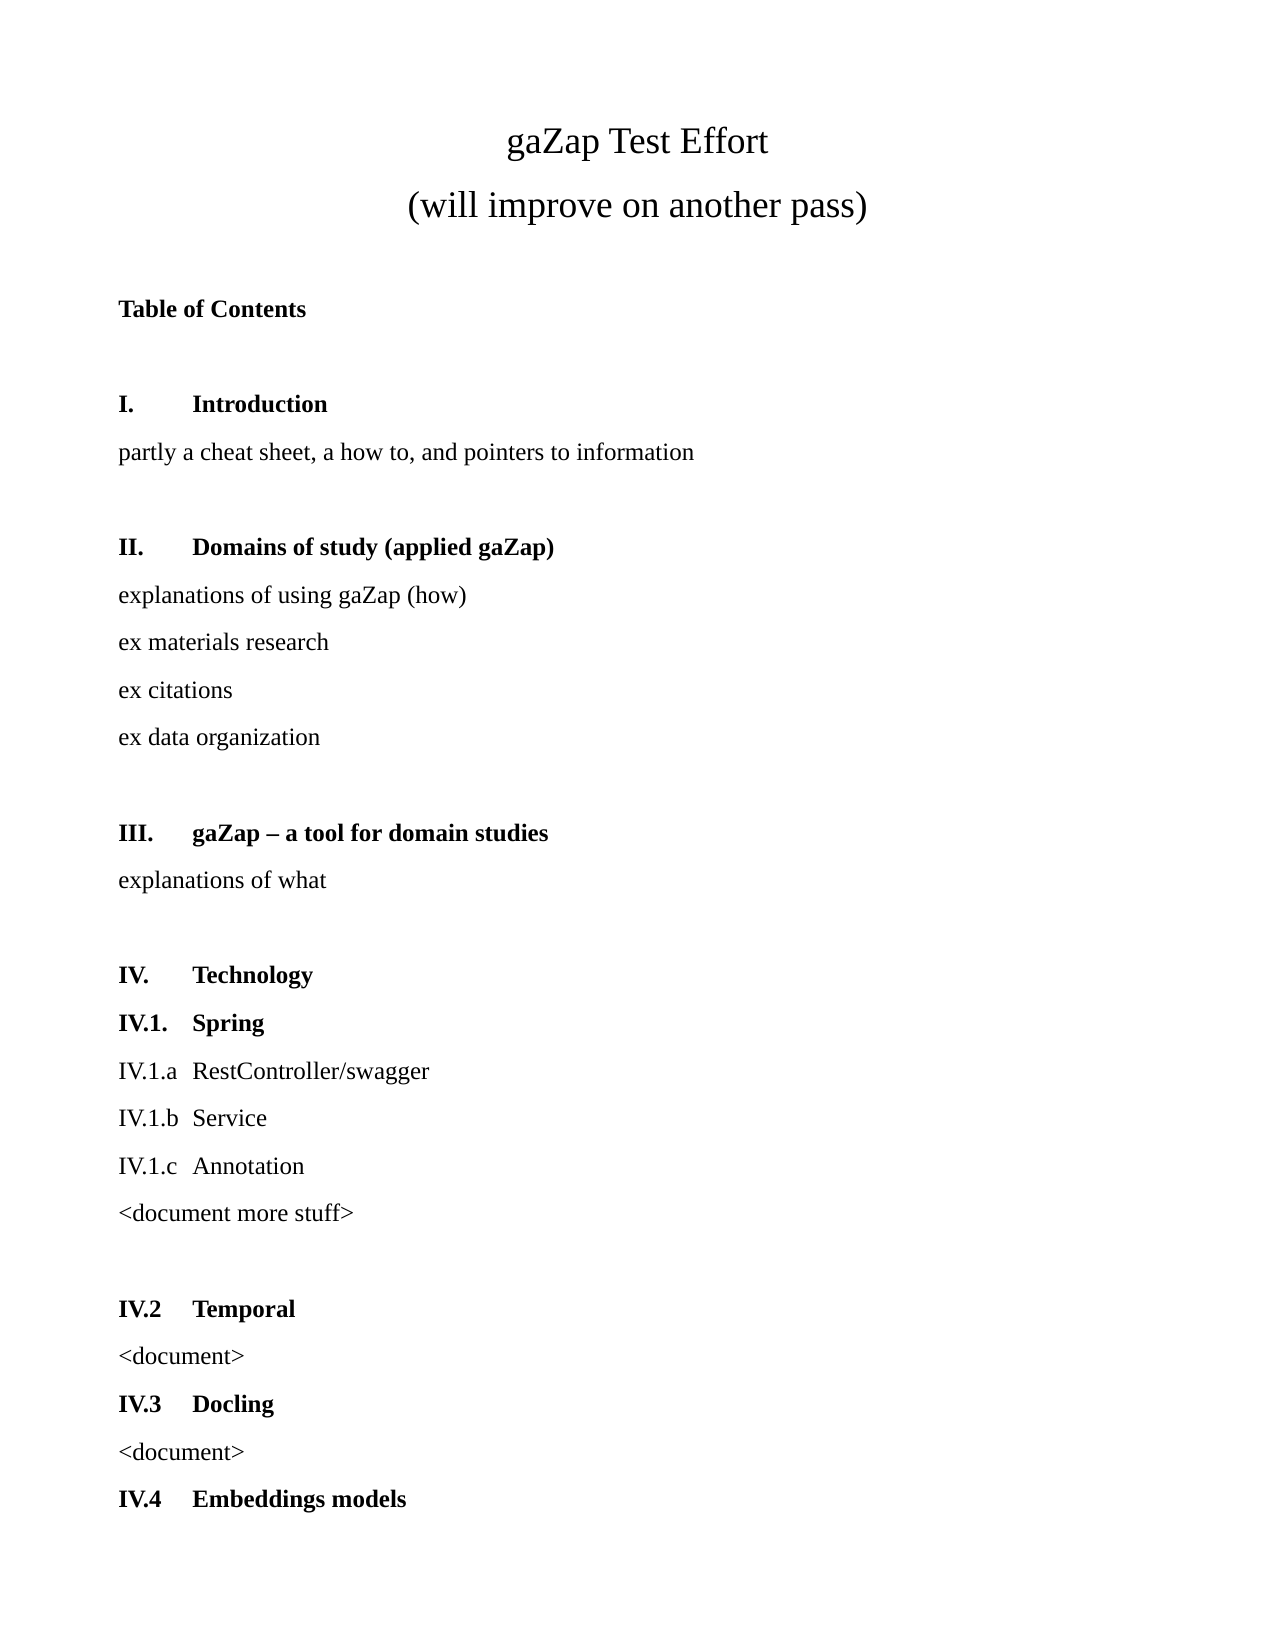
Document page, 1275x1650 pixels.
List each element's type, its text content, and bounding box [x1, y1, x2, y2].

text ex citations [118, 675, 1157, 704]
text IV.1.b Service [118, 1103, 1157, 1132]
text IV.1.a RestController/swagger [118, 1056, 1157, 1084]
text <document more stuff> [118, 1198, 1157, 1227]
text IV.4 Embeddings models [118, 1484, 1157, 1513]
text IV. Technology [118, 961, 1157, 989]
text IV.3 Docling [118, 1389, 1157, 1418]
text explanations of what [118, 865, 1157, 894]
text Table of Contents [118, 294, 1157, 323]
text <document> [118, 1341, 1157, 1370]
text (will improve on another pass) [118, 182, 1157, 225]
text II. Domains of study (applied gaZap) [118, 532, 1157, 561]
text gaZap Test Effort [118, 118, 1157, 161]
text I. Introduction [118, 389, 1157, 418]
text IV.1. Spring [118, 1008, 1157, 1037]
text explanations of using gaZap (how) [118, 580, 1157, 608]
text ex data organization [118, 722, 1157, 751]
text IV.2 Temporal [118, 1294, 1157, 1322]
text <document> [118, 1437, 1157, 1465]
text ex materials research [118, 627, 1157, 656]
text IV.1.c Annotation [118, 1151, 1157, 1180]
text partly a cheat sheet, a how to, and pointers to information [118, 437, 1157, 466]
text III. gaZap – a tool for domain studies [118, 818, 1157, 846]
